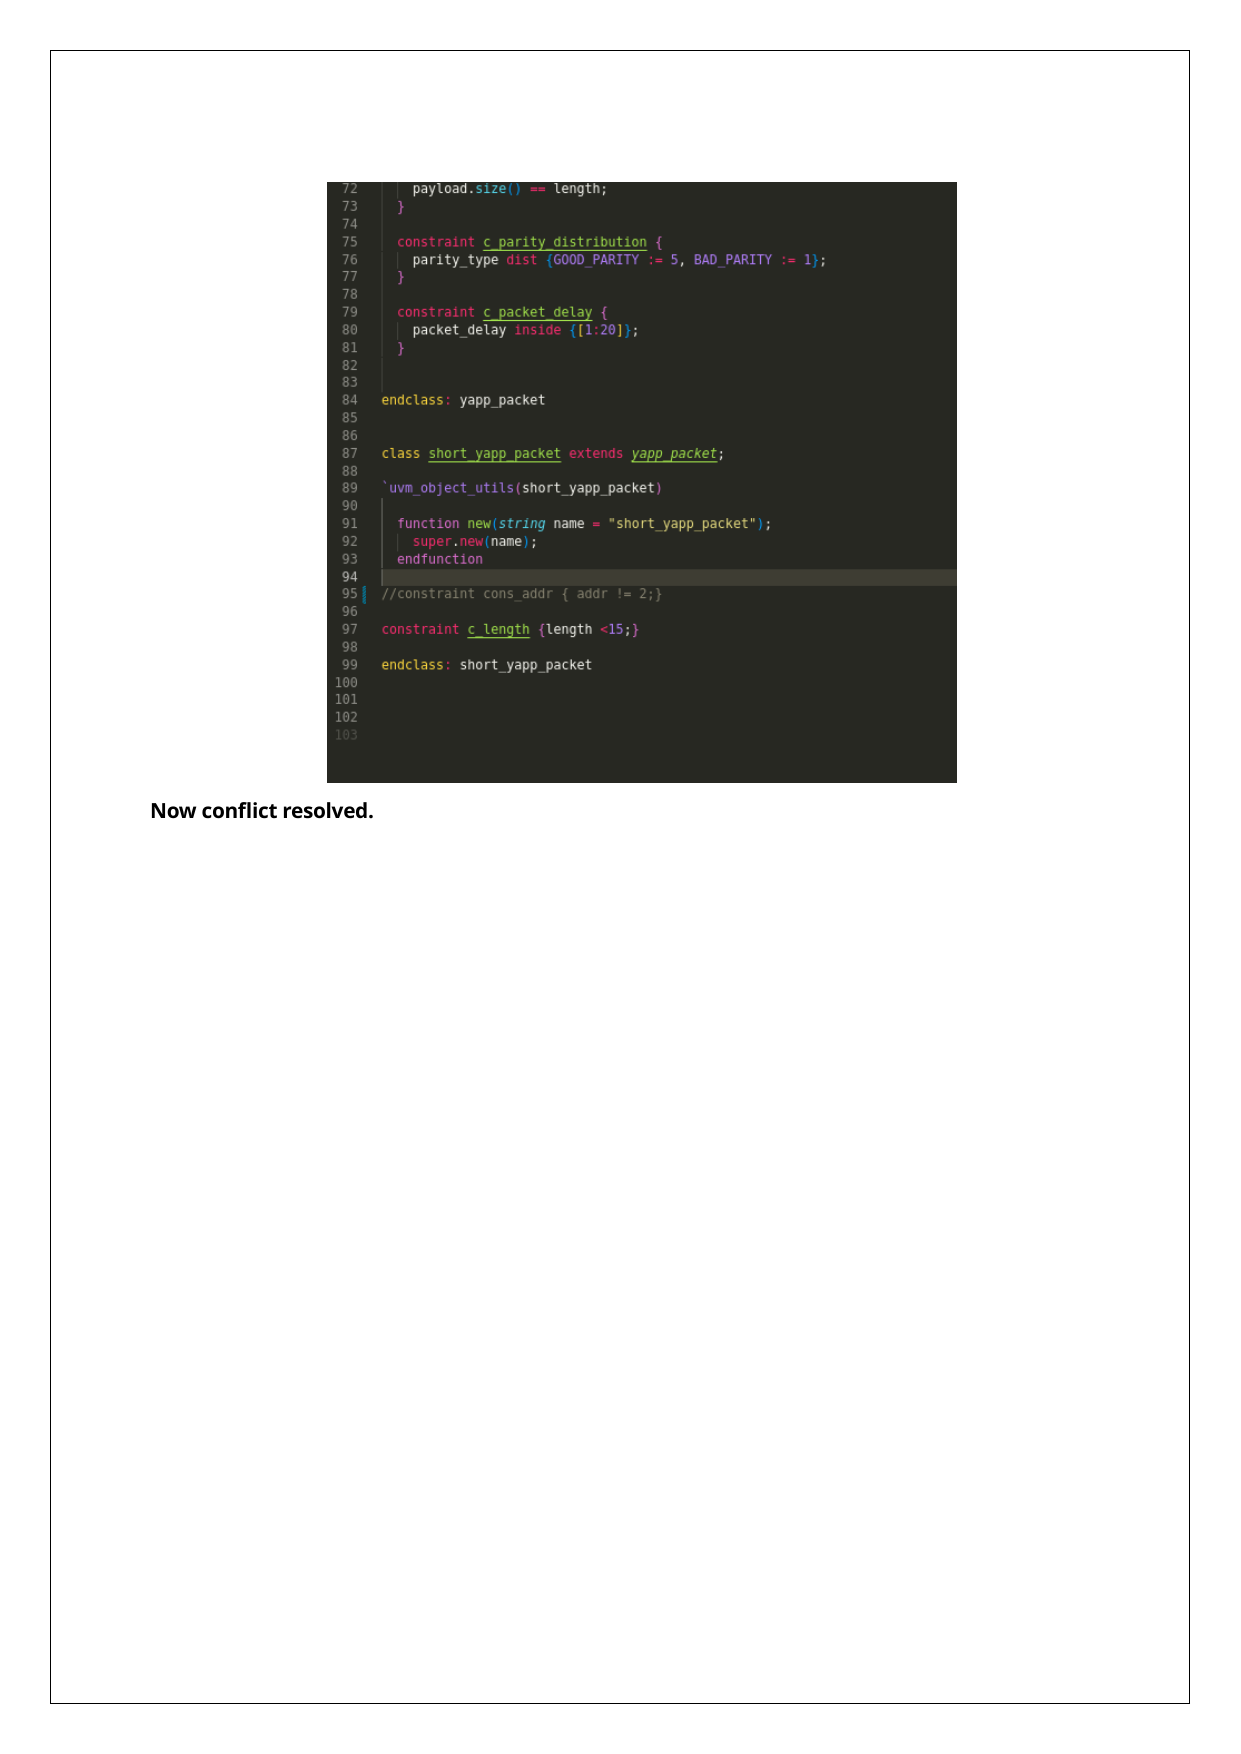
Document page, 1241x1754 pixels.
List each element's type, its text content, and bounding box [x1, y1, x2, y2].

text Now conflict resolved. [150, 783, 1090, 824]
picture [327, 182, 957, 783]
